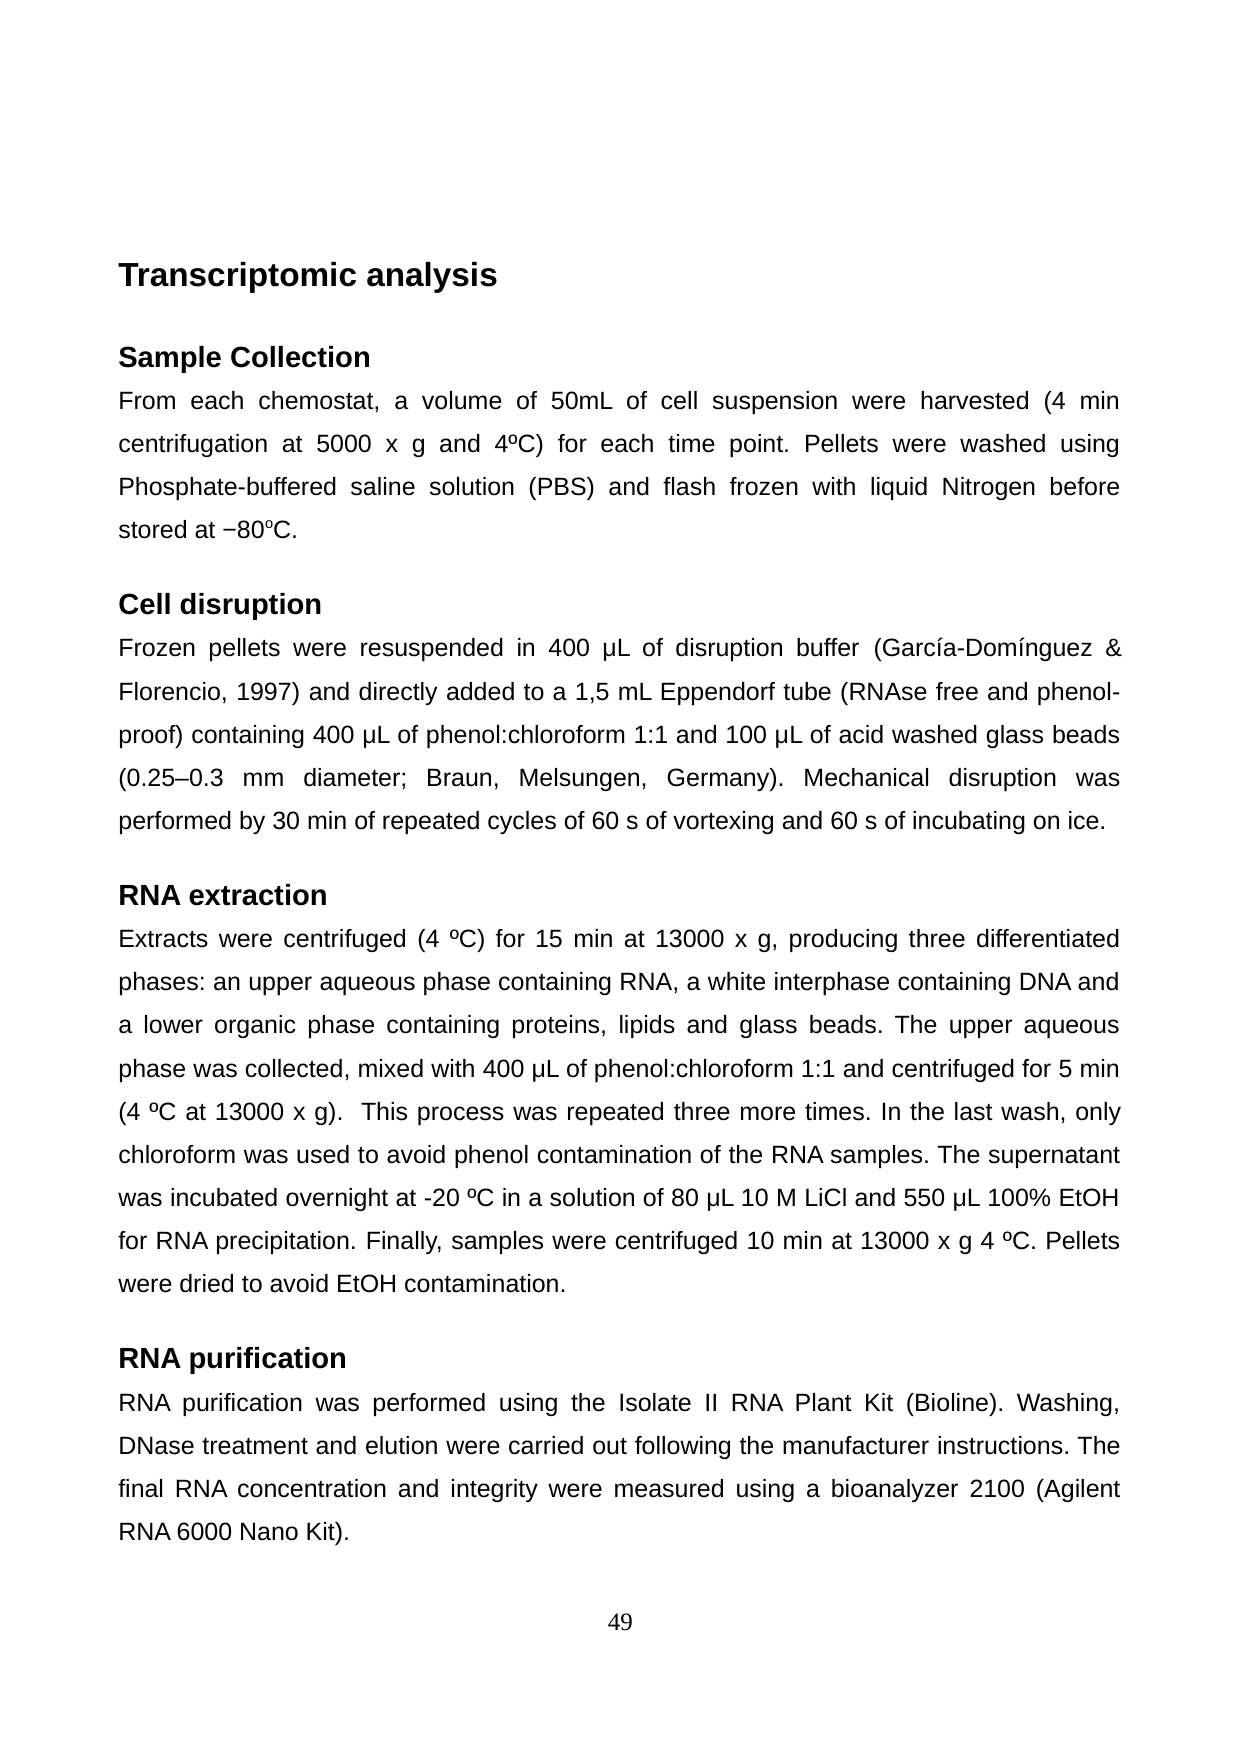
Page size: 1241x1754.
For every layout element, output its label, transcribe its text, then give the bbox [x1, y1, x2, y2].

subtitle Transcriptomic analysis [118, 255, 1122, 293]
text From each chemostat, a volume of 50mL of cell suspension were harvested (4 min centrifugation at 5000 x g and 4ºC) for each time point. Pellets were washed using Phosphate-buffered saline solution (PBS) and flash frozen with liquid Nitrogen before stored at −80oC. [118, 386, 1122, 544]
subtitle Sample Collection [118, 339, 1122, 373]
text RNA purification was performed using the Isolate II RNA Plant Kit (Bioline). Washing, DNase treatment and elution were carried out following the manufacturer instructions. The final RNA concentration and integrity were measured using a bioanalyzer 2100 (Agilent RNA 6000 Nano Kit). [118, 1387, 1122, 1546]
subtitle RNA extraction [118, 878, 1122, 912]
text Extracts were centrifuged (4 ºC) for 15 min at 13000 x g, producing three differentiated phases: an upper aqueous phase containing RNA, a white interphase containing DNA and a lower organic phase containing proteins, lipids and glass beads. The upper aqueous phase was collected, mixed with 400 μL of phenol:chloroform 1:1 and centrifuged for 5 min (4 ºC at 13000 x g). This process was repeated three more times. In the last wash, only chloroform was used to avoid phenol contamination of the RNA samples. The supernatant was incubated overnight at -20 ºC in a solution of 80 μL 10 M LiCl and 550 μL 100% EtOH for RNA precipitation. Finally, samples were centrifuged 10 min at 13000 x g 4 ºC. Pellets were dried to avoid EtOH contamination. [118, 924, 1122, 1298]
subtitle Cell disruption [118, 587, 1122, 621]
subtitle RNA purification [118, 1341, 1122, 1375]
text Frozen pellets were resuspended in 400 μL of disruption buffer (García-Domínguez & Florencio, 1997)⁠ and directly added to a 1,5 mL Eppendorf tube (RNAse free and phenol-proof) containing 400 μL of phenol:chloroform 1:1 and 100 μL of acid washed glass beads (0.25–0.3 mm diameter; Braun, Melsungen, Germany). Mechanical disruption was performed by 30 min of repeated cycles of 60 s of vortexing and 60 s of incubating on ice. [118, 633, 1122, 834]
